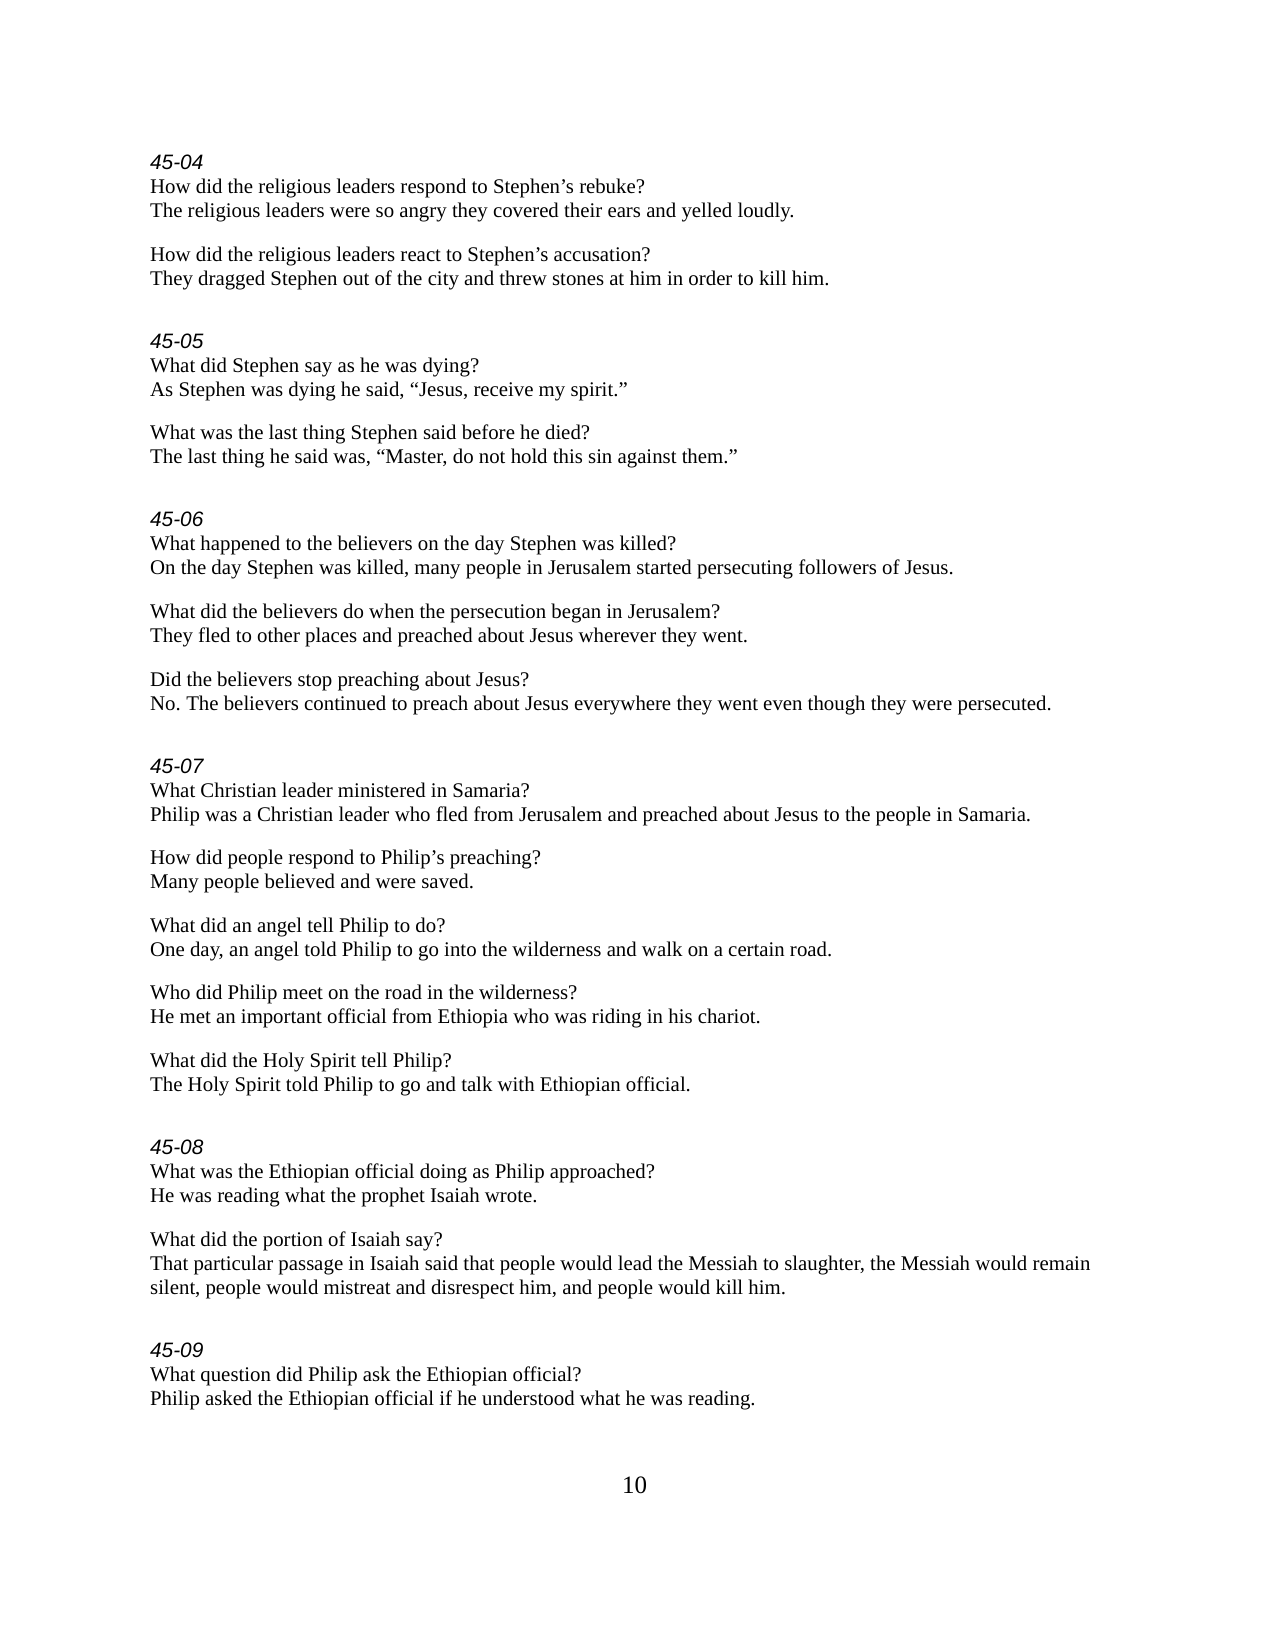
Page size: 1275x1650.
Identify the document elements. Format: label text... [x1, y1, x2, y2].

subtitle 45-04 [150, 150, 1125, 174]
text What was the last thing Stephen said before he died? The last thing he said was, “Master, do not hold this sin against them.” [150, 420, 1125, 468]
text How did the religious leaders respond to Stephen’s rebuke? The religious leaders were so angry they covered their ears and yelled loudly. [150, 174, 1125, 222]
subtitle 45-08 [150, 1135, 1125, 1159]
text What question did Philip ask the Ethiopian official? Philip asked the Ethiopian official if he understood what he was reading. [150, 1362, 1125, 1410]
text What Christian leader ministered in Samaria? Philip was a Christian leader who fled from Jerusalem and preached about Jesus to the people in Samaria. [150, 777, 1125, 826]
text What did the portion of Isaiah say? That particular passage in Isaiah said that people would lead the Messiah to slaughter, the Messiah would remain silent, people would mistreat and disrespect him, and people would kill him. [150, 1227, 1125, 1299]
text Did the believers stop preaching about Jesus? No. The believers continued to preach about Jesus everywhere they went even though they were persecuted. [150, 666, 1125, 714]
text What was the Ethiopian official doing as Philip approached? He was reading what the prophet Isaiah wrote. [150, 1159, 1125, 1207]
text How did people respond to Philip’s preaching? Many people believed and were saved. [150, 845, 1125, 893]
text What did the believers do when the persecution began in Jerusalem? They fled to other places and preached about Jesus wherever they went. [150, 599, 1125, 647]
text How did the religious leaders react to Stephen’s accusation? They dragged Stephen out of the city and threw stones at him in order to kill him. [150, 242, 1125, 290]
text What did an angel tell Philip to do? One day, an angel told Philip to go into the wilderness and walk on a certain road. [150, 913, 1125, 961]
text What did the Holy Spirit tell Philip? The Holy Spirit told Philip to go and talk with Ethiopian official. [150, 1048, 1125, 1096]
subtitle 45-07 [150, 753, 1125, 777]
text Who did Philip meet on the road in the wilderness? He met an important official from Ethiopia who was riding in his chariot. [150, 980, 1125, 1028]
subtitle 45-05 [150, 329, 1125, 353]
subtitle 45-06 [150, 507, 1125, 531]
text What happened to the believers on the day Stephen was killed? On the day Stephen was killed, many people in Jerusalem started persecuting followers of Jesus. [150, 531, 1125, 579]
subtitle 45-09 [150, 1338, 1125, 1362]
text What did Stephen say as he was dying? As Stephen was dying he said, “Jesus, receive my spirit.” [150, 353, 1125, 401]
